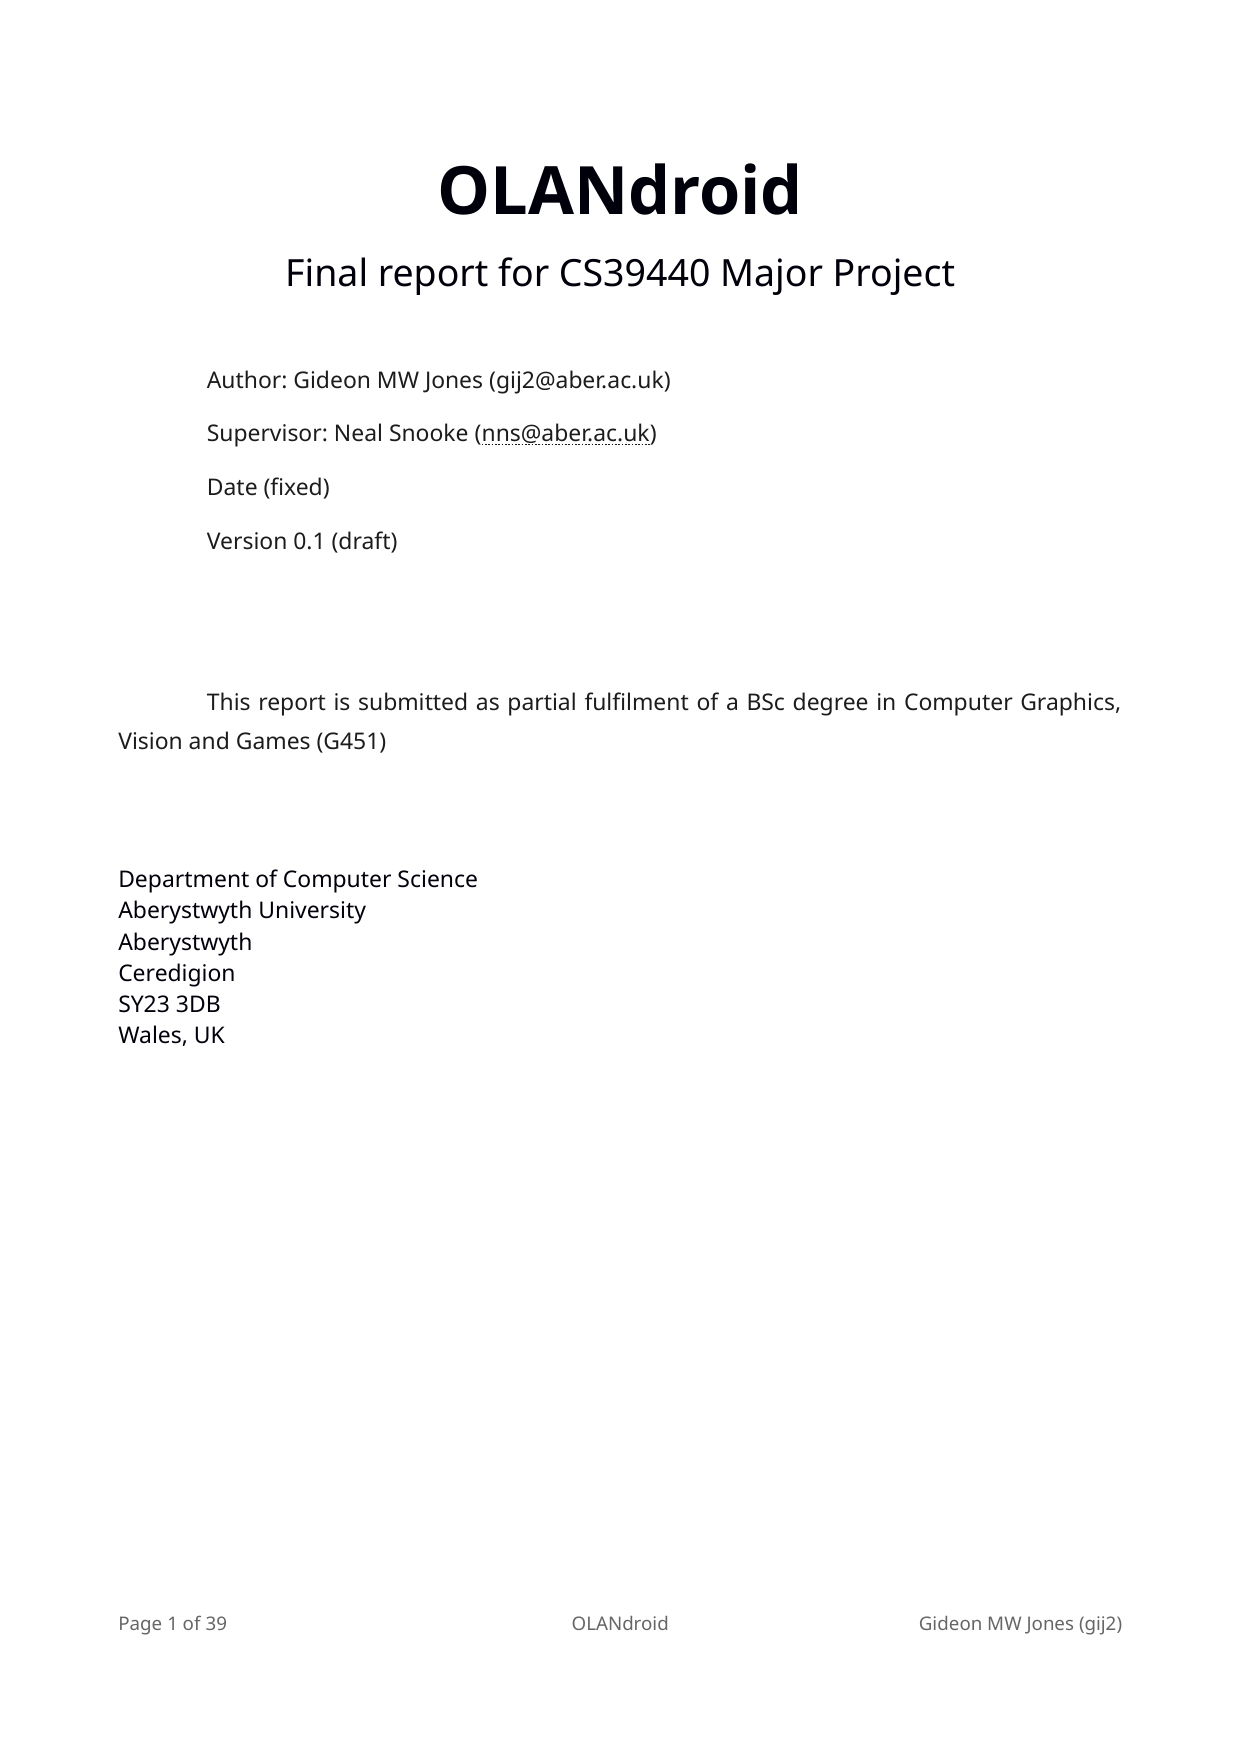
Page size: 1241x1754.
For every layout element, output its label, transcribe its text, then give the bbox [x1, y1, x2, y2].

title OLANdroid [118, 143, 1122, 234]
text Supervisor: Neal Snooke (nns@aber.ac.uk) [118, 417, 1122, 448]
text Aberystwyth [118, 926, 1122, 957]
text SY23 3DB [118, 988, 1122, 1019]
text Version 0.1 (draft) [118, 524, 1122, 556]
text Wales, UK [118, 1019, 1122, 1051]
text This report is submitted as partial fulfilment of a BSc degree in Computer Graphics, Vision and Games (G451) [118, 686, 1122, 756]
text Aberystwyth University [118, 894, 1122, 926]
text Author: Gideon MW Jones (gij2@aber.ac.uk) [118, 364, 1122, 395]
text Ceredigion [118, 957, 1122, 988]
text Date (fixed) [118, 471, 1122, 502]
text Department of Computer Science [118, 863, 1122, 894]
subtitle Final report for CS39440 Major Project [118, 246, 1122, 297]
